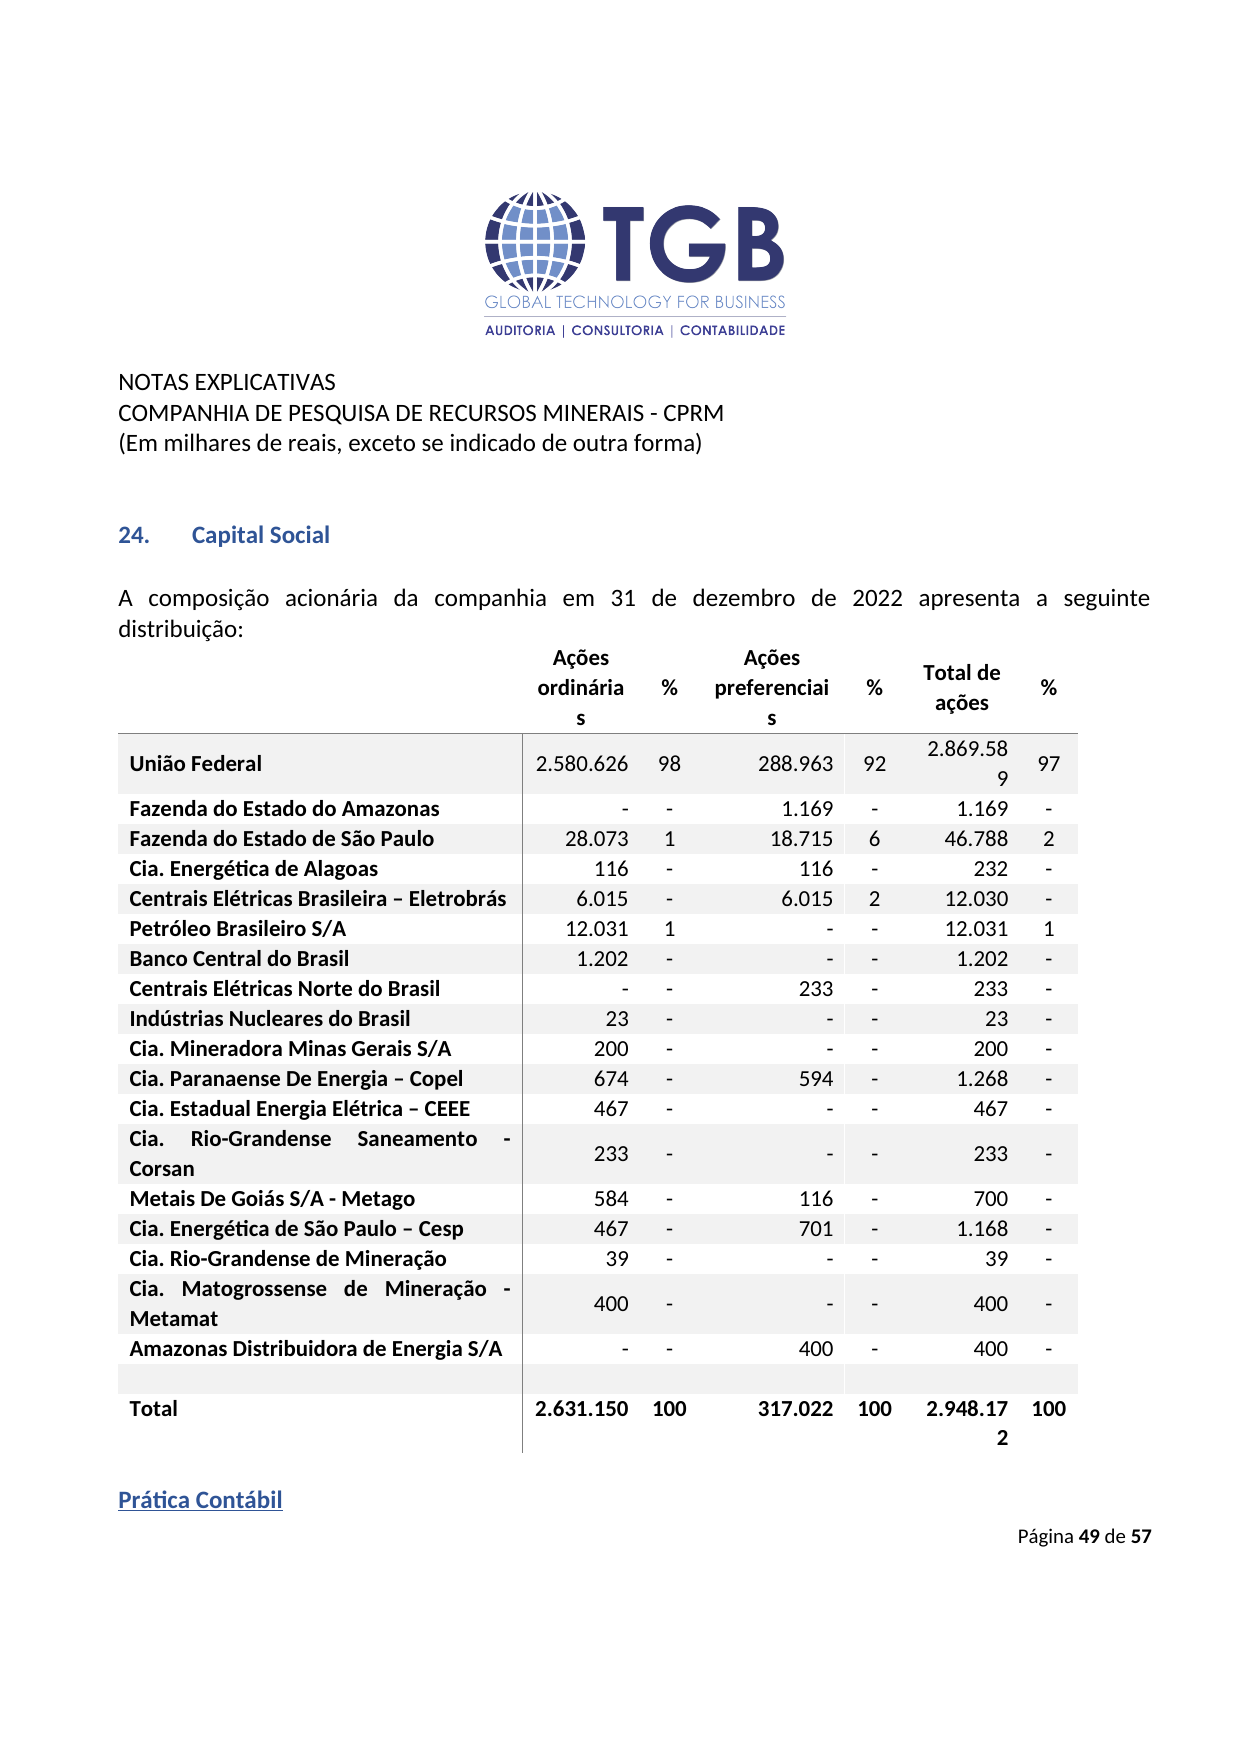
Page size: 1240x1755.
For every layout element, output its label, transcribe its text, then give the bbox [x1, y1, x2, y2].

table_cell Cia. Rio-Grandense de Mineração [118, 1244, 522, 1274]
table_cell 6 [845, 824, 904, 854]
table_cell - [845, 914, 904, 944]
table_cell Metais De Goiás S/A - Metago [118, 1184, 522, 1214]
table_cell - [523, 794, 640, 824]
table_cell 1.168 [904, 1214, 1019, 1244]
table_cell 400 [904, 1274, 1019, 1334]
table_cell 594 [699, 1064, 844, 1094]
table_cell Cia. Energética de São Paulo – Cesp [118, 1214, 522, 1244]
table_cell - [1019, 884, 1078, 914]
table_cell Cia. Estadual Energia Elétrica – CEEE [118, 1094, 522, 1124]
table_cell 400 [904, 1334, 1019, 1364]
table_cell - [845, 1124, 904, 1184]
table_cell - [1019, 1244, 1078, 1274]
table_cell - [845, 1214, 904, 1244]
table_cell 232 [904, 854, 1019, 884]
table_cell 23 [904, 1004, 1019, 1034]
table_cell - [640, 944, 699, 974]
table_cell 2.948.172 [904, 1394, 1019, 1453]
table_cell - [640, 1034, 699, 1064]
table_cell 1.202 [523, 944, 640, 974]
table_cell Cia. Mineradora Minas Gerais S/A [118, 1034, 522, 1064]
table_cell 12.031 [523, 914, 640, 944]
table_cell 12.030 [904, 884, 1019, 914]
table_cell 584 [523, 1184, 640, 1214]
table_cell 200 [904, 1034, 1019, 1064]
table_cell 233 [904, 974, 1019, 1004]
table_cell - [640, 1064, 699, 1094]
table_cell 1 [640, 914, 699, 944]
table_cell Indústrias Nucleares do Brasil [118, 1004, 522, 1034]
table_cell - [640, 854, 699, 884]
table_cell - [699, 1094, 844, 1124]
table_cell - [845, 1244, 904, 1274]
table_cell 100 [1019, 1394, 1078, 1453]
table_cell - [845, 1184, 904, 1214]
table_cell 2.631.150 [523, 1394, 640, 1453]
table_cell 39 [523, 1244, 640, 1274]
table_cell 288.963 [699, 734, 844, 794]
table_cell - [699, 914, 844, 944]
table_cell 1.202 [904, 944, 1019, 974]
table_cell - [845, 974, 904, 1004]
table_cell - [845, 1334, 904, 1364]
table_cell - [1019, 1334, 1078, 1364]
table_cell 116 [523, 854, 640, 884]
table_cell Fazenda do Estado do Amazonas [118, 794, 522, 824]
table_cell - [699, 1034, 844, 1064]
table_cell Centrais Elétricas Norte do Brasil [118, 974, 522, 1004]
table_cell - [845, 1064, 904, 1094]
table_cell Cia. Energética de Alagoas [118, 854, 522, 884]
table_cell 400 [523, 1274, 640, 1334]
table_cell - [640, 974, 699, 1004]
table_cell - [640, 1244, 699, 1274]
list Capital Social [118, 519, 1152, 550]
table_cell Cia. Paranaense De Energia – Copel [118, 1064, 522, 1094]
table_cell Cia. Rio-Grandense Saneamento - Corsan [118, 1124, 522, 1184]
table_cell 467 [904, 1094, 1019, 1124]
table_cell 2.869.589 [904, 734, 1019, 794]
table_cell - [845, 944, 904, 974]
table_cell 2 [1019, 824, 1078, 854]
table_cell - [1019, 1274, 1078, 1334]
table_cell - [1019, 974, 1078, 1004]
table_cell Cia. Matogrossense de Mineração - Metamat [118, 1274, 522, 1334]
table_cell - [640, 884, 699, 914]
table_cell Amazonas Distribuidora de Energia S/A [118, 1334, 522, 1364]
table_cell Petróleo Brasileiro S/A [118, 914, 522, 944]
table_cell - [640, 1094, 699, 1124]
table_cell 317.022 [699, 1394, 844, 1453]
table_cell 200 [523, 1034, 640, 1064]
table_cell Banco Central do Brasil [118, 944, 522, 974]
table_cell - [1019, 1004, 1078, 1034]
table_cell 98 [640, 734, 699, 794]
table_cell 1.268 [904, 1064, 1019, 1094]
table_header Total de ações [904, 643, 1019, 733]
table_cell União Federal [118, 734, 522, 794]
table_cell 674 [523, 1064, 640, 1094]
table_cell [640, 1364, 699, 1394]
table_cell - [845, 1034, 904, 1064]
table_cell 700 [904, 1184, 1019, 1214]
table_cell - [845, 1094, 904, 1124]
table_cell 233 [523, 1124, 640, 1184]
table_cell - [640, 1334, 699, 1364]
table_cell - [1019, 1034, 1078, 1064]
table_header % [1019, 643, 1078, 733]
table_cell 400 [699, 1334, 844, 1364]
table_header % [640, 643, 699, 733]
table_cell 18.715 [699, 824, 844, 854]
table_cell - [699, 1244, 844, 1274]
table_cell - [845, 1004, 904, 1034]
table_cell 100 [640, 1394, 699, 1453]
table_cell Total [118, 1394, 522, 1453]
table_cell [699, 1364, 844, 1394]
table_cell 1 [1019, 914, 1078, 944]
table_cell - [640, 1274, 699, 1334]
table_cell - [640, 1184, 699, 1214]
table_cell Fazenda do Estado de São Paulo [118, 824, 522, 854]
table_cell 467 [523, 1094, 640, 1124]
table_header Ações preferenciais [699, 643, 844, 733]
table_header % [845, 643, 904, 733]
table_cell 1.169 [904, 794, 1019, 824]
table_cell 46.788 [904, 824, 1019, 854]
table_cell 23 [523, 1004, 640, 1034]
table_cell 39 [904, 1244, 1019, 1274]
table_cell [845, 1364, 904, 1394]
table_cell [904, 1364, 1019, 1394]
table_cell - [1019, 854, 1078, 884]
table_cell - [523, 974, 640, 1004]
table_cell 233 [904, 1124, 1019, 1184]
table_cell - [1019, 1124, 1078, 1184]
table_cell - [845, 854, 904, 884]
table_cell - [523, 1334, 640, 1364]
table_cell - [1019, 1094, 1078, 1124]
table_cell [118, 1364, 522, 1394]
table_cell - [845, 794, 904, 824]
table_cell - [1019, 1184, 1078, 1214]
table_cell - [1019, 1064, 1078, 1094]
table_cell 100 [845, 1394, 904, 1453]
table_header [118, 643, 522, 733]
table_cell 28.073 [523, 824, 640, 854]
text Prática Contábil [118, 1484, 1152, 1514]
table_cell - [640, 1004, 699, 1034]
table_cell - [699, 1274, 844, 1334]
table_cell 1 [640, 824, 699, 854]
table_cell 233 [699, 974, 844, 1004]
table_cell - [699, 944, 844, 974]
table_cell - [1019, 794, 1078, 824]
table_cell Centrais Elétricas Brasileira – Eletrobrás [118, 884, 522, 914]
table_cell - [640, 1124, 699, 1184]
table_header Ações ordinárias [522, 643, 640, 733]
table_cell - [1019, 944, 1078, 974]
table_cell - [845, 1274, 904, 1334]
table_cell 2 [845, 884, 904, 914]
table_cell 97 [1019, 734, 1078, 794]
table_cell - [640, 1214, 699, 1244]
table_cell 701 [699, 1214, 844, 1244]
table_cell - [699, 1004, 844, 1034]
table_cell 6.015 [523, 884, 640, 914]
table_cell - [699, 1124, 844, 1184]
table_cell - [1019, 1214, 1078, 1244]
table_cell 116 [699, 1184, 844, 1214]
table_cell 467 [523, 1214, 640, 1244]
table_cell 1.169 [699, 794, 844, 824]
table_cell 6.015 [699, 884, 844, 914]
table_cell [523, 1364, 640, 1394]
text A composição acionária da companhia em 31 de dezembro de 2022 apresenta a seguinte distribuição: [118, 582, 1152, 643]
table_cell - [640, 794, 699, 824]
table_cell 2.580.626 [523, 734, 640, 794]
table_cell [1019, 1364, 1078, 1394]
table_cell 12.031 [904, 914, 1019, 944]
table_cell 92 [845, 734, 904, 794]
table_cell 116 [699, 854, 844, 884]
